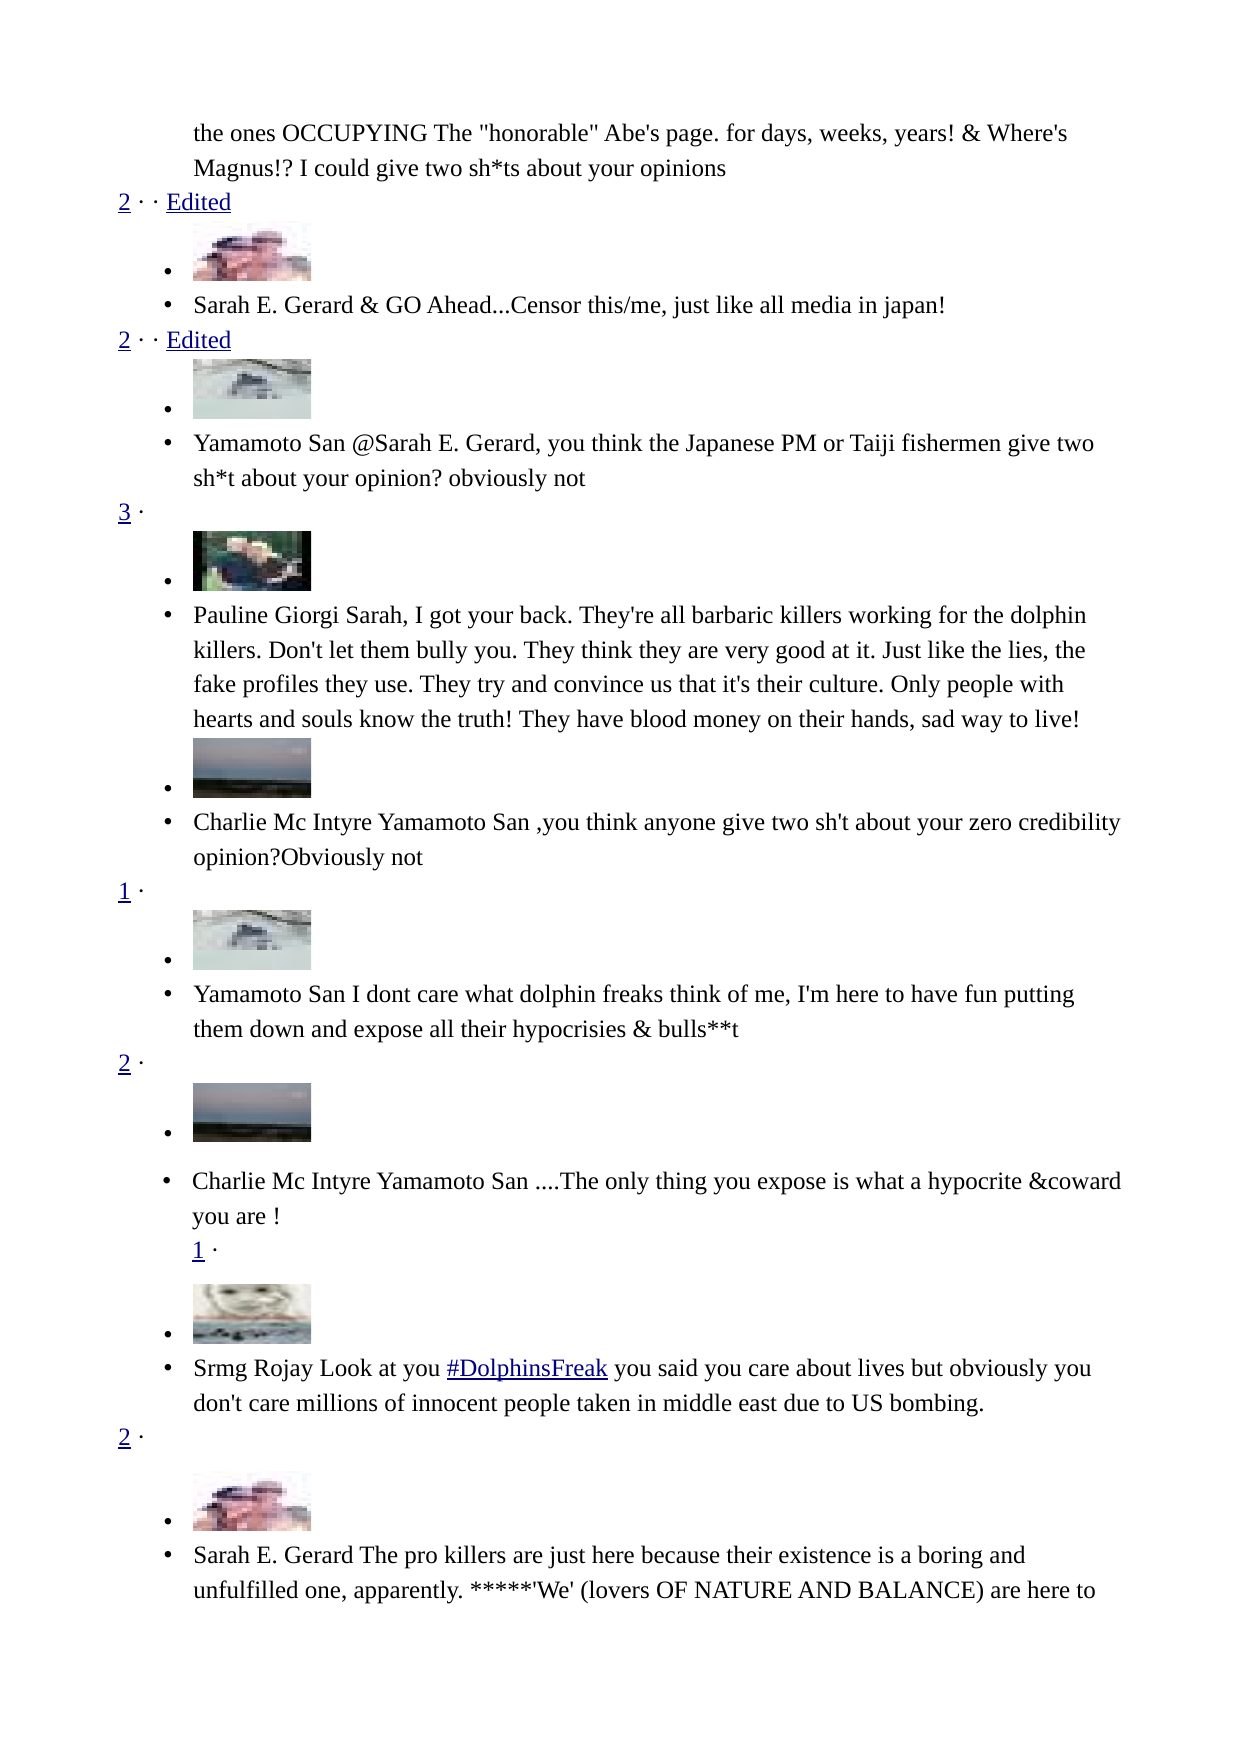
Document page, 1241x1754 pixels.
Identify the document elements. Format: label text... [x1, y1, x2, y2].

picture [193, 1284, 312, 1344]
list Yamamoto San @Sarah E. Gerard, you think the Japanese PM or Taiji fishermen give two sh*t about your opinion? obviously not [164, 428, 1122, 491]
text 2 · · Edited [118, 187, 1122, 216]
list Srmg Rojay Look at you #DolphinsFreak you said you care about lives but obviously you don't care millions of innocent people taken in middle east due to US bombing. [164, 1353, 1122, 1417]
list Sarah E. Gerard & GO Ahead...Censor this/me, just like all media in japan! [164, 290, 1122, 319]
list Yamamoto San I dont care what dolphin freaks think of me, I'm here to have fun putting them down and expose all their hypocrisies & bulls**t [164, 979, 1122, 1043]
picture [193, 1471, 312, 1531]
picture [193, 738, 312, 798]
list the ones OCCUPYING The "honorable" Abe's page. for days, weeks, years! & Where's Magnus!? I could give two sh*ts about your opinions [164, 118, 1122, 181]
picture [193, 910, 312, 970]
picture [193, 531, 312, 591]
list 1 · [162, 1235, 1122, 1264]
picture [193, 1083, 312, 1142]
list Charlie Mc Intyre Yamamoto San ....The only thing you expose is what a hypocrite &coward you are ! [162, 1166, 1122, 1230]
list Charlie Mc Intyre Yamamoto San ,you think anyone give two sh't about your zero credibility opinion?Obviously not [164, 807, 1122, 871]
list Pauline Giorgi Sarah, I got your back. They're all barbaric killers working for the dolphin killers. Don't let them bully you. They think they are very good at it. Just like the lies, the fake profiles they use. They try and convince us that it's their culture. Only people with hearts and souls know the truth! They have blood money on their hands, sad way to live! [164, 601, 1122, 733]
text 2 · · Edited [118, 325, 1122, 354]
picture [193, 359, 312, 419]
picture [193, 221, 312, 281]
text 2 · [118, 1048, 1122, 1077]
text 1 · [118, 876, 1122, 905]
text 3 · [118, 497, 1122, 526]
list Sarah E. Gerard The pro killers are just here because their existence is a boring and unfulfilled one, apparently. *****'We' (lovers OF NATURE AND BALANCE) are here to [164, 1540, 1122, 1603]
text 2 · [118, 1422, 1122, 1451]
